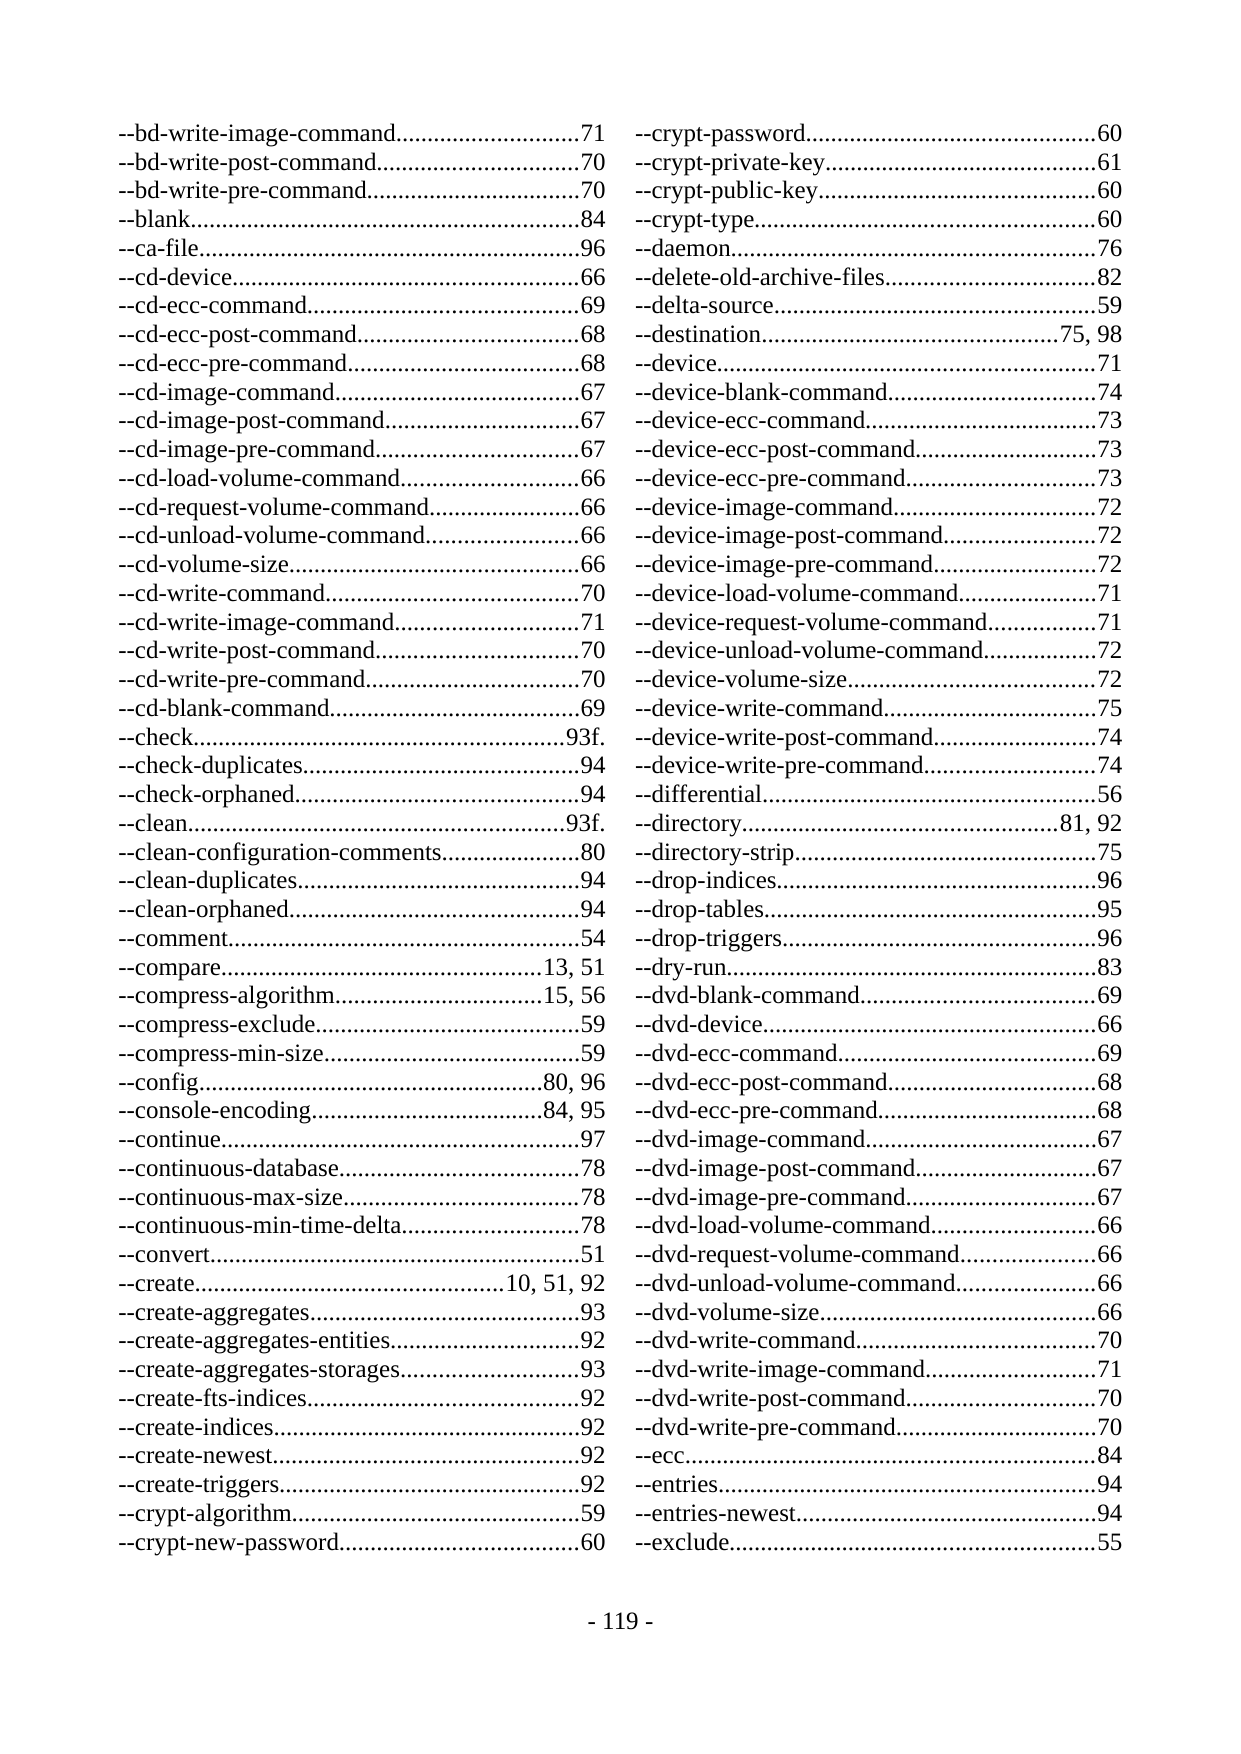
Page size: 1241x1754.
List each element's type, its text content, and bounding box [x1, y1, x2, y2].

text --create-fts-indices 92 [118, 1383, 605, 1412]
text --compress-exclude 59 [118, 1009, 605, 1038]
text --clean-orphaned 94 [118, 894, 605, 923]
text --device-blank-command 74 [635, 377, 1122, 406]
text --device-load-volume-command 71 [635, 578, 1122, 607]
text --comment 54 [118, 923, 605, 952]
text --device-ecc-pre-command 73 [635, 463, 1122, 492]
text --crypt-password 60 [635, 118, 1122, 147]
text --device-image-command 72 [635, 492, 1122, 521]
text --cd-image-command 67 [118, 377, 605, 406]
text --check-duplicates 94 [118, 751, 605, 779]
text --dvd-blank-command 69 [635, 981, 1122, 1009]
text --bd-write-pre-command 70 [118, 176, 605, 204]
text --dvd-image-pre-command 67 [635, 1182, 1122, 1211]
text --dvd-load-volume-command 66 [635, 1211, 1122, 1239]
text --create-indices 92 [118, 1412, 605, 1441]
text --blank 84 [118, 204, 605, 233]
text --dvd-request-volume-command 66 [635, 1239, 1122, 1268]
text --dvd-ecc-pre-command 68 [635, 1096, 1122, 1124]
text --dvd-volume-size 66 [635, 1297, 1122, 1326]
text --check-orphaned 94 [118, 779, 605, 808]
text --cd-write-image-command 71 [118, 607, 605, 636]
text --entries-newest 94 [635, 1498, 1122, 1527]
text --device-write-pre-command 74 [635, 751, 1122, 779]
text --dvd-ecc-post-command 68 [635, 1067, 1122, 1096]
text --cd-write-post-command 70 [118, 636, 605, 664]
text --dvd-unload-volume-command 66 [635, 1268, 1122, 1297]
text --compress-min-size 59 [118, 1038, 605, 1067]
text --create-triggers 92 [118, 1469, 605, 1498]
text --delta-source 59 [635, 291, 1122, 319]
text --create-aggregates-storages 93 [118, 1354, 605, 1383]
text --device-image-post-command 72 [635, 521, 1122, 549]
text --dvd-write-pre-command 70 [635, 1412, 1122, 1441]
text --daemon 76 [635, 233, 1122, 262]
text --clean-configuration-comments 80 [118, 837, 605, 866]
text --device-ecc-command 73 [635, 406, 1122, 434]
text --continuous-min-time-delta 78 [118, 1211, 605, 1239]
text --continue 97 [118, 1124, 605, 1153]
text --entries 94 [635, 1469, 1122, 1498]
text --device-write-command 75 [635, 693, 1122, 722]
text --drop-indices 96 [635, 866, 1122, 894]
text --device-request-volume-command 71 [635, 607, 1122, 636]
text --dry-run 83 [635, 952, 1122, 981]
text --console-encoding 84, 95 [118, 1096, 605, 1124]
text --clean 93f. [118, 808, 605, 837]
text --ecc 84 [635, 1441, 1122, 1469]
text --drop-triggers 96 [635, 923, 1122, 952]
text --delete-old-archive-files 82 [635, 262, 1122, 291]
text --create-aggregates-entities 92 [118, 1326, 605, 1354]
text --continuous-database 78 [118, 1153, 605, 1182]
text --differential 56 [635, 779, 1122, 808]
text --device 71 [635, 348, 1122, 377]
text --create-newest 92 [118, 1441, 605, 1469]
text --cd-ecc-pre-command 68 [118, 348, 605, 377]
text --crypt-public-key 60 [635, 176, 1122, 204]
text --compress-algorithm 15, 56 [118, 981, 605, 1009]
text --dvd-device 66 [635, 1009, 1122, 1038]
text --device-write-post-command 74 [635, 722, 1122, 751]
text --dvd-image-post-command 67 [635, 1153, 1122, 1182]
text --cd‑blank-command 69 [118, 693, 605, 722]
text --continuous-max-size 78 [118, 1182, 605, 1211]
text --crypt-algorithm 59 [118, 1498, 605, 1527]
text --cd-load-volume-command 66 [118, 463, 605, 492]
text --cd-request-volume-command 66 [118, 492, 605, 521]
text --cd-ecc-command 69 [118, 291, 605, 319]
text --destination 75, 98 [635, 319, 1122, 348]
text --ca-file 96 [118, 233, 605, 262]
text --crypt-new-password 60 [118, 1527, 605, 1556]
text --convert 51 [118, 1239, 605, 1268]
text --dvd-write-image-command 71 [635, 1354, 1122, 1383]
text --cd-write-command 70 [118, 578, 605, 607]
text --drop-tables 95 [635, 894, 1122, 923]
text --exclude 55 [635, 1527, 1122, 1556]
text --crypt-private-key 61 [635, 147, 1122, 176]
text --device-volume-size 72 [635, 664, 1122, 693]
text --create 10, 51, 92 [118, 1268, 605, 1297]
text --cd-unload-volume-command 66 [118, 521, 605, 549]
text --bd-write-post-command 70 [118, 147, 605, 176]
text --device-ecc-post-command 73 [635, 434, 1122, 463]
text --config 80, 96 [118, 1067, 605, 1096]
text --directory-strip 75 [635, 837, 1122, 866]
text --compare 13, 51 [118, 952, 605, 981]
text --create-aggregates 93 [118, 1297, 605, 1326]
text --bd-write-image-command 71 [118, 118, 605, 147]
text --dvd-write-post-command 70 [635, 1383, 1122, 1412]
text --cd-ecc-post-command 68 [118, 319, 605, 348]
text --directory 81, 92 [635, 808, 1122, 837]
text --clean-duplicates 94 [118, 866, 605, 894]
text --cd-volume-size 66 [118, 549, 605, 578]
text --dvd-ecc-command 69 [635, 1038, 1122, 1067]
text --cd-device 66 [118, 262, 605, 291]
text --check 93f. [118, 722, 605, 751]
text --device-unload-volume-command 72 [635, 636, 1122, 664]
text --cd-image-pre-command 67 [118, 434, 605, 463]
text --cd-write-pre-command 70 [118, 664, 605, 693]
text --dvd-image-command 67 [635, 1124, 1122, 1153]
text --device-image-pre-command 72 [635, 549, 1122, 578]
text --crypt-type 60 [635, 204, 1122, 233]
text --cd-image-post-command 67 [118, 406, 605, 434]
text --dvd-write-command 70 [635, 1326, 1122, 1354]
